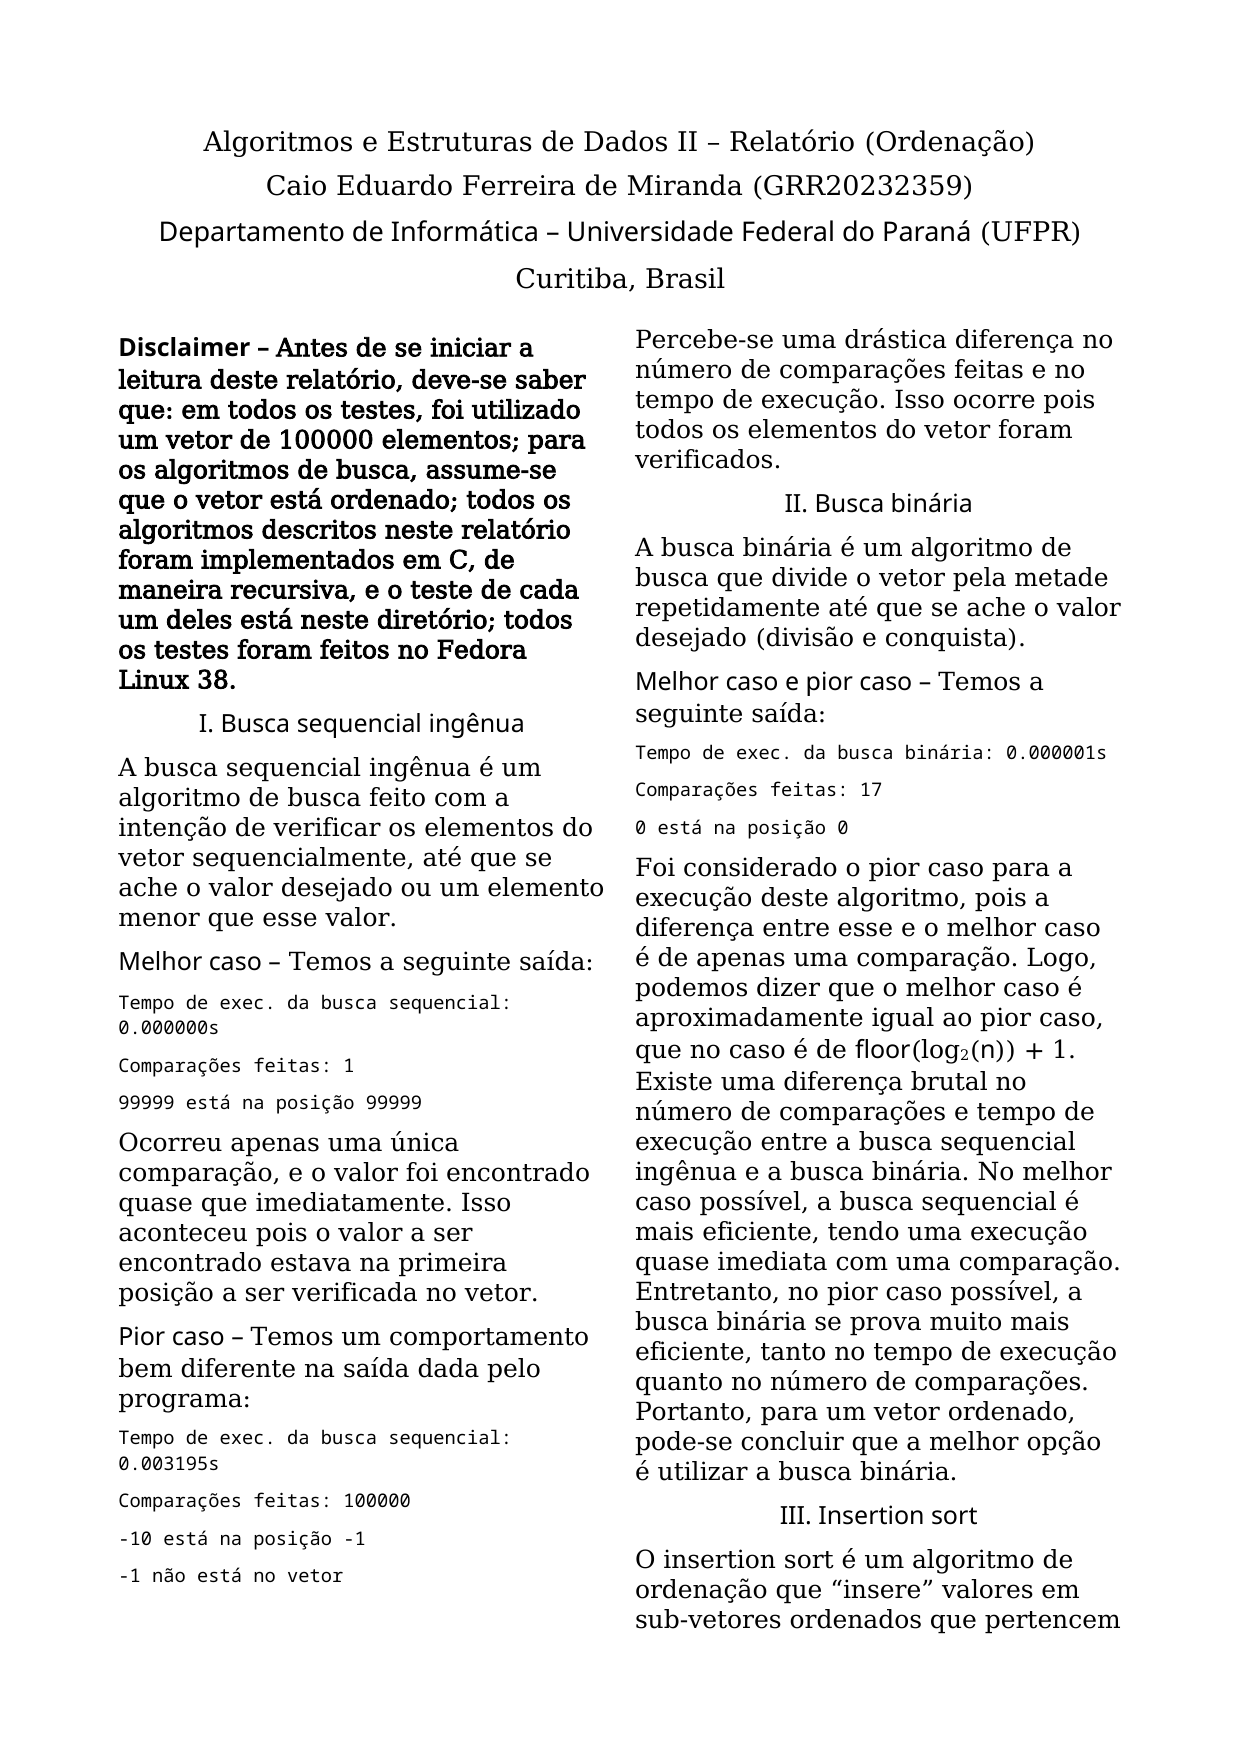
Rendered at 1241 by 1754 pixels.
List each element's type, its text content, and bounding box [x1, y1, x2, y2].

text -1 não está no vetor [118, 1562, 605, 1588]
text Percebe-se uma drástica diferença no número de comparações feitas e no tempo de execução. Isso ocorre pois todos os elementos do vetor foram verificados. [635, 323, 1122, 473]
text 0 está na posição 0 [635, 814, 1122, 839]
text Ocorreu apenas uma única comparação, e o valor foi encontrado quase que imediatamente. Isso aconteceu pois o valor a ser encontrado estava na primeira posição a ser verificada no vetor. [118, 1127, 605, 1307]
text Tempo de exec. da busca binária: 0.000001s [635, 739, 1122, 765]
text Comparações feitas: 17 [635, 777, 1122, 802]
text Melhor caso e pior caso – Temos a seguinte saída: [635, 663, 1122, 727]
text Pior caso – Temos um comportamento bem diferente na saída dada pelo programa: [118, 1319, 605, 1413]
text III. Insertion sort [635, 1497, 1122, 1531]
text Foi considerado o pior caso para a execução deste algoritmo, pois a diferença entre esse e o melhor caso é de apenas uma comparação. Logo, podemos dizer que o melhor caso é aproximadamente igual ao pior caso, que no caso é de floor(log2(n)) + 1. Existe uma diferença brutal no número de comparações e tempo de execução entre a busca sequencial ingênua e a busca binária. No melhor caso possível, a busca sequencial é mais eficiente, tendo uma execução quase imediata com uma comparação. Entretanto, no pior caso possível, a busca binária se prova muito mais eficiente, tanto no tempo de execução quanto no número de comparações. Portanto, para um vetor ordenado, pode-se concluir que a melhor opção é utilizar a busca binária. [635, 851, 1122, 1485]
text 99999 está na posição 99999 [118, 1089, 605, 1115]
text Comparações feitas: 100000 [118, 1488, 605, 1513]
text O insertion sort é um algoritmo de ordenação que “insere” valores em sub-vetores ordenados que pertencem [635, 1543, 1122, 1633]
text Disclaimer – Antes de se iniciar a leitura deste relatório, deve-se saber que: em todos os testes, foi utilizado um vetor de 100000 elementos; para os algoritmos de busca, assume-se que o vetor está ordenado; todos os algoritmos descritos neste relatório foram implementados em C, de maneira recursiva, e o teste de cada um deles está neste diretório; todos os testes foram feitos no Fedora Linux 38. [118, 329, 605, 693]
text Tempo de exec. da busca sequencial: 0.000000s [118, 989, 605, 1040]
text Tempo de exec. da busca sequencial: 0.003195s [118, 1425, 605, 1476]
text -10 está na posição -1 [118, 1525, 605, 1551]
text A busca sequencial ingênua é um algoritmo de busca feito com a intenção de verificar os elementos do vetor sequencialmente, até que se ache o valor desejado ou um elemento menor que esse valor. [118, 751, 605, 931]
text Comparações feitas: 1 [118, 1052, 605, 1078]
text Melhor caso – Temos a seguinte saída: [118, 943, 605, 977]
text II. Busca binária [635, 485, 1122, 519]
text A busca binária é um algoritmo de busca que divide o vetor pela metade repetidamente até que se ache o valor desejado (divisão e conquista). [635, 531, 1122, 651]
text I. Busca sequencial ingênua [118, 705, 605, 739]
